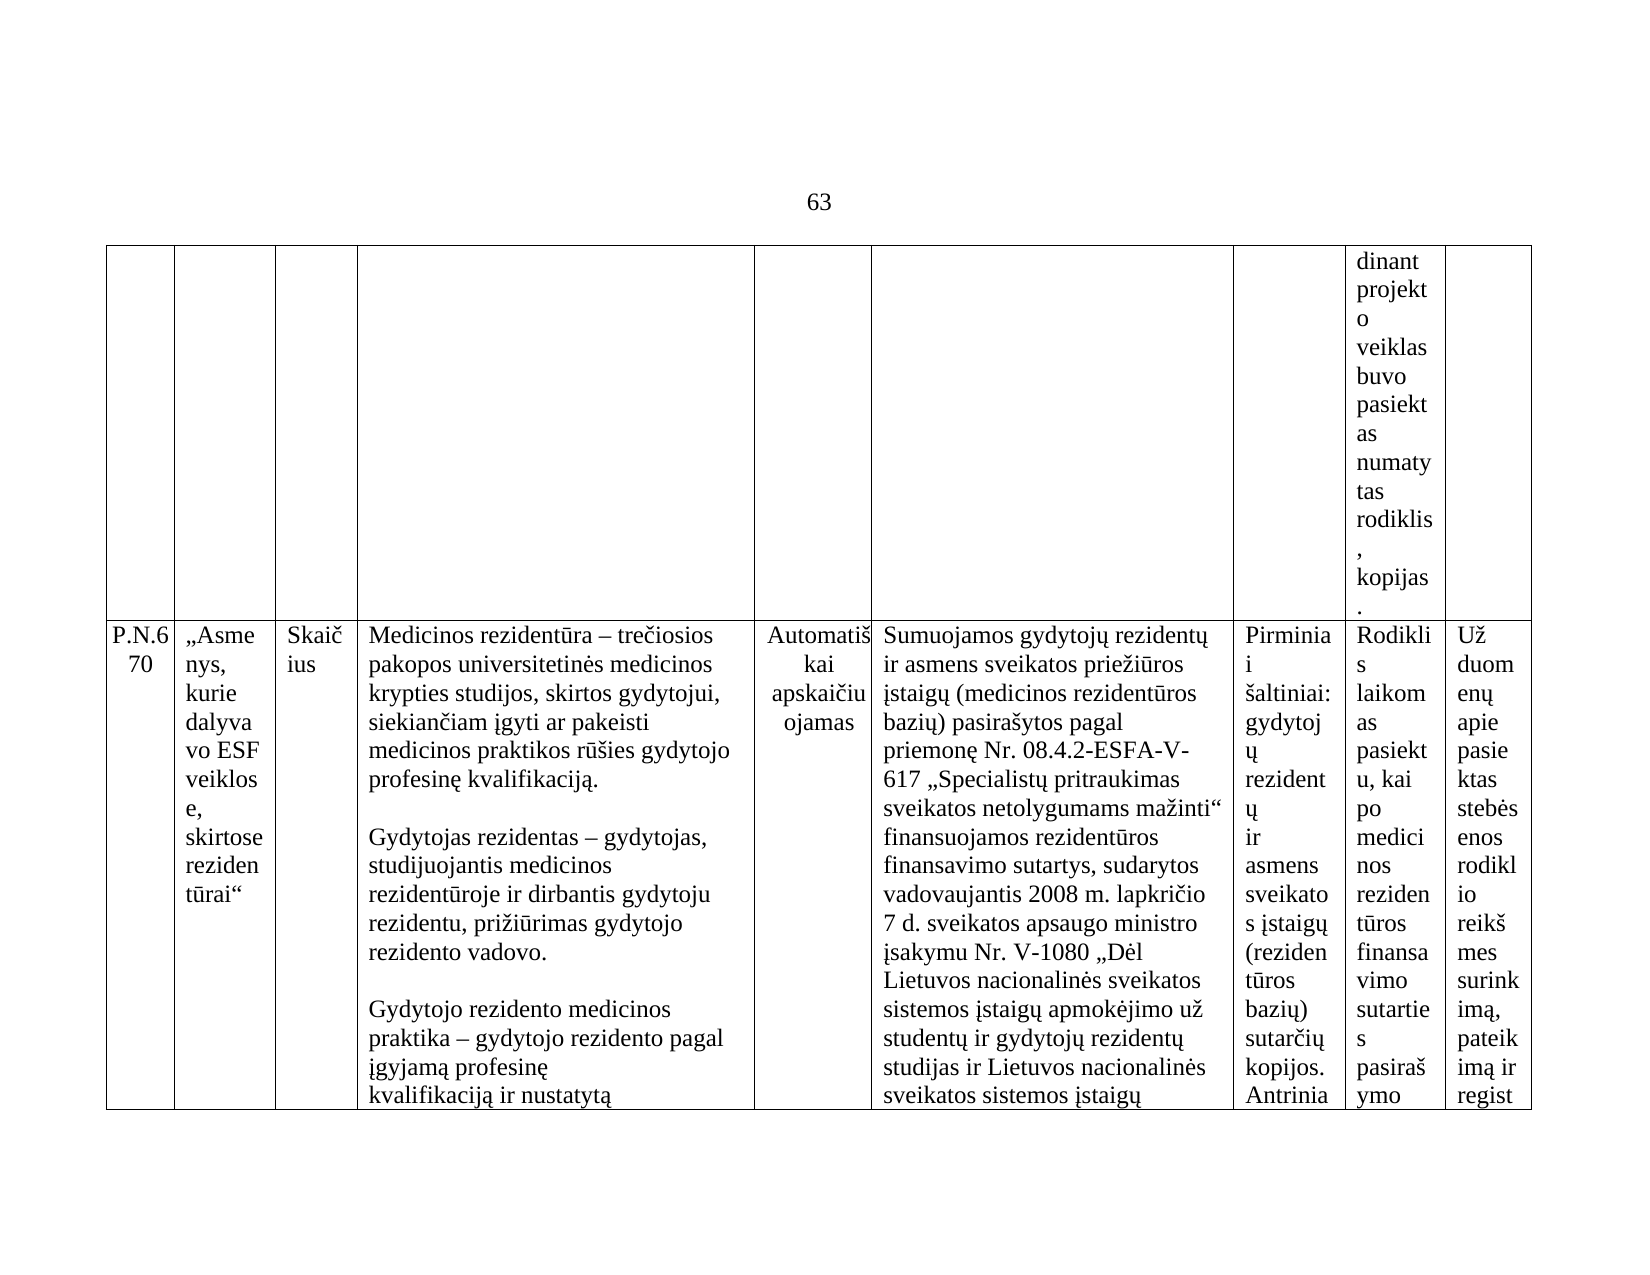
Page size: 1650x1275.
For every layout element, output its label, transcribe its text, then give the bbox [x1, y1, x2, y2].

table_cell [175, 246, 275, 619]
table_cell [1234, 246, 1345, 619]
table_cell [755, 246, 871, 619]
table_cell Pirminiai šaltiniai: gydytojų rezidentų ir asmens sveikatos įstaigų (rezidentūros bazių) sutarčių kopijos. Antrinia [1234, 621, 1345, 1109]
table_cell [358, 246, 754, 619]
table_cell [276, 246, 357, 619]
table_cell „Asmenys, kurie dalyvavo ESF veiklose, skirtose rezidentūrai“ [175, 621, 275, 1109]
table_cell Sumuojamos gydytojų rezidentų ir asmens sveikatos priežiūros įstaigų (medicinos rezidentūros bazių) pasirašytos pagal priemonę Nr. 08.4.2-ESFA-V-617 „Specialistų pritraukimas sveikatos netolygumams mažinti“ finansuojamos rezidentūros finansavimo sutartys, sudarytos vadovaujantis 2008 m. lapkričio 7 d. sveikatos apsaugo ministro įsakymu Nr. V-1080 „Dėl Lietuvos nacionalinės sveikatos sistemos įstaigų apmokėjimo už studentų ir gydytojų rezidentų studijas ir Lietuvos nacionalinės sveikatos sistemos įstaigų [872, 621, 1233, 1109]
table_cell [872, 246, 1233, 619]
table_cell P.N.670 [107, 621, 174, 1109]
table_cell Automatiškai apskaičiuojamas [755, 621, 871, 1109]
table_cell Skaičius [276, 621, 357, 1109]
table_cell [107, 246, 174, 619]
table_cell Už duomenų apie pasiektas stebėsenos rodiklio reikšmes surinkimą, pateikimą ir regist [1446, 621, 1531, 1109]
table_cell dinant projekto veiklas buvo pasiektas numatytas rodiklis, kopijas. [1346, 246, 1445, 619]
table_cell Rodiklis laikomas pasiektu, kai po medicinos rezidentūros finansavimo sutarties pasirašymo [1346, 621, 1445, 1109]
table_cell Medicinos rezidentūra – trečiosios pakopos universitetinės medicinos krypties studijos, skirtos gydytojui, siekiančiam įgyti ar pakeisti medicinos praktikos rūšies gydytojo profesinę kvalifikaciją. Gydytojas rezidentas – gydytojas, studijuojantis medicinos rezidentūroje ir dirbantis gydytoju rezidentu, prižiūrimas gydytojo rezidento vadovo. Gydytojo rezidento medicinos praktika – gydytojo rezidento pagal įgyjamą profesinę kvalifikaciją ir nustatytą [358, 621, 754, 1109]
table_cell [1446, 246, 1531, 619]
